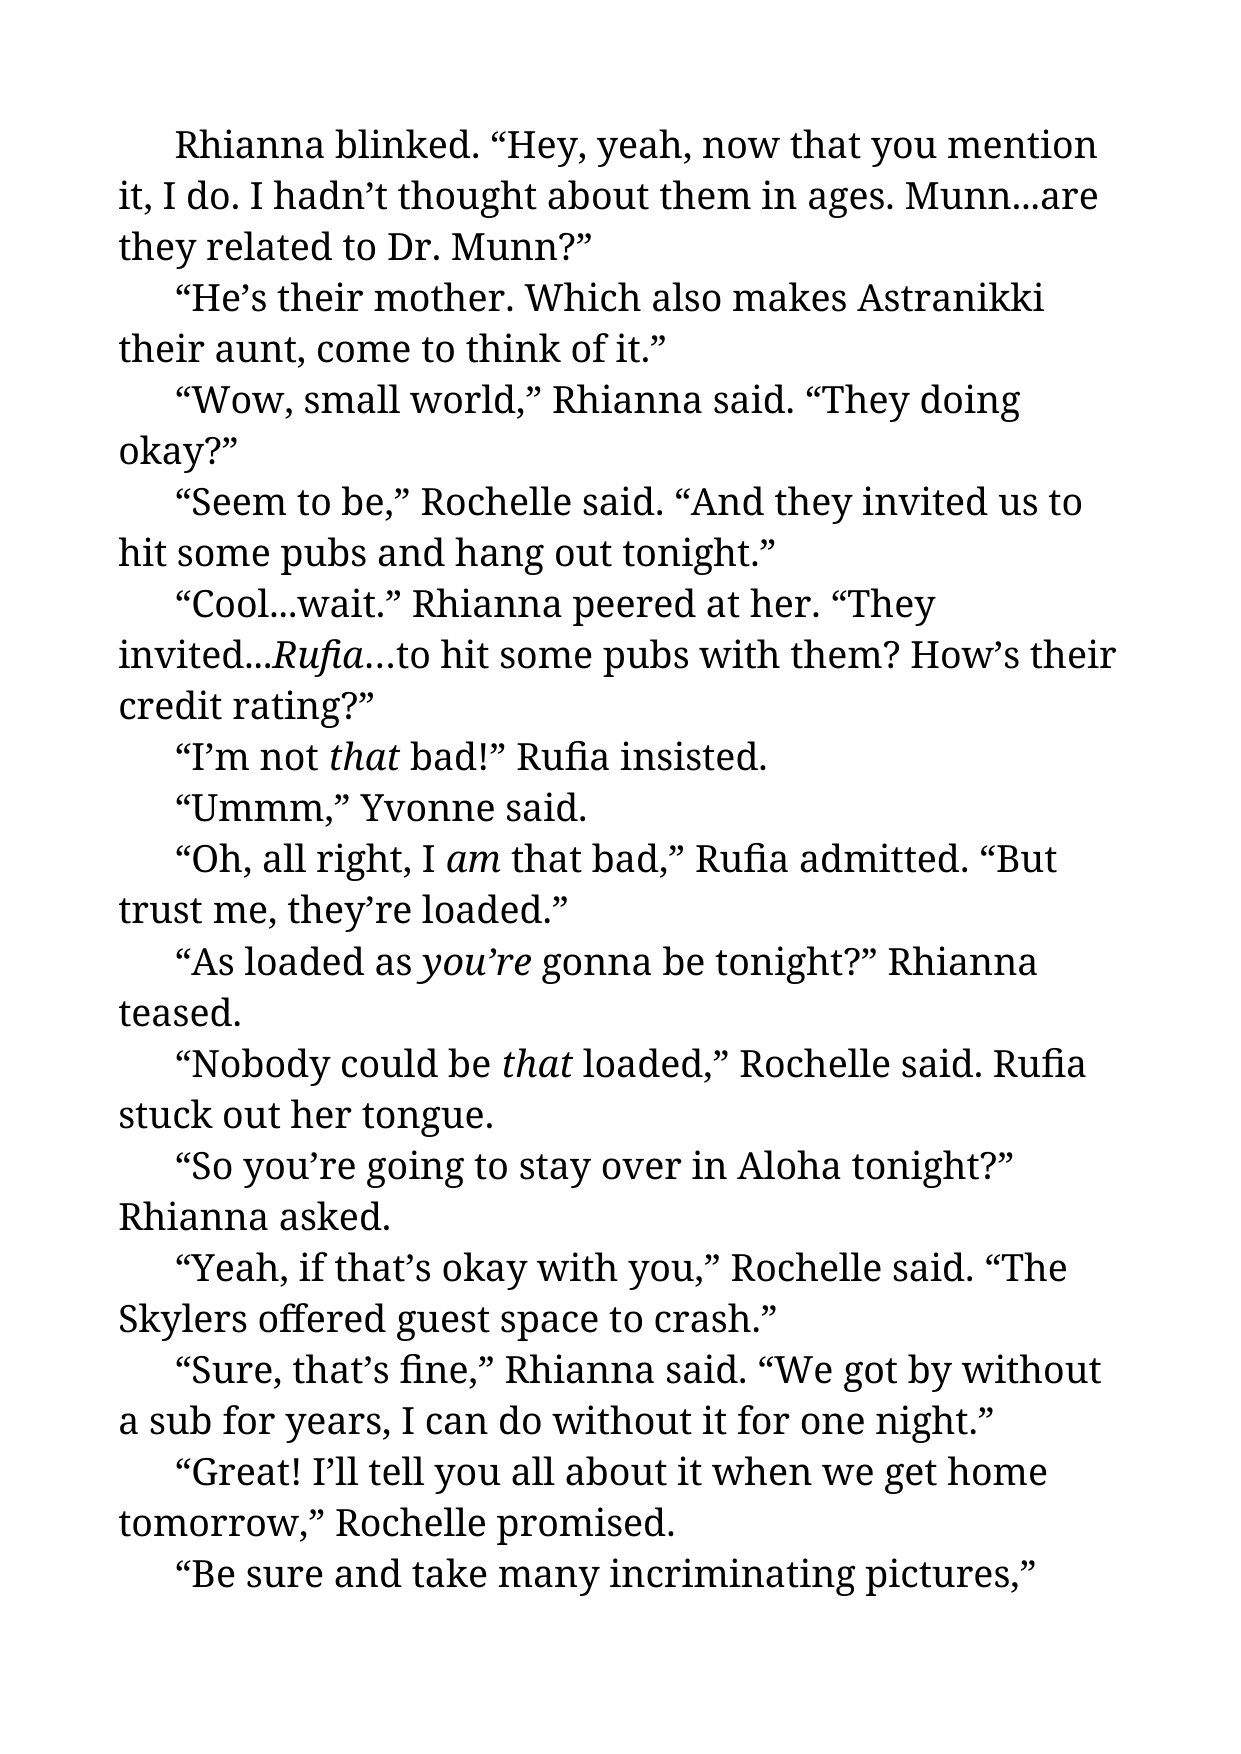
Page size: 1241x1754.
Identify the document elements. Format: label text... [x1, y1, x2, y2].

text “Be sure and take many incriminating pictures,” [118, 1547, 1122, 1598]
text “Cool...wait.” Rhianna peered at her. “They invited...Rufia…to hit some pubs with them? How’s their credit rating?” [118, 577, 1122, 731]
text “Great! I’ll tell you all about it when we get home tomorrow,” Rochelle promised. [118, 1445, 1122, 1547]
text “Wow, small world,” Rhianna said. “They doing okay?” [118, 373, 1122, 475]
text “Nobody could be that loaded,” Rochelle said. Rufia stuck out her tongue. [118, 1037, 1122, 1139]
text “So you’re going to stay over in Aloha tonight?” Rhianna asked. [118, 1139, 1122, 1241]
text “As loaded as you’re gonna be tonight?” Rhianna teased. [118, 935, 1122, 1037]
text “Sure, that’s fine,” Rhianna said. “We got by without a sub for years, I can do without it for one night.” [118, 1343, 1122, 1445]
text “Seem to be,” Rochelle said. “And they invited us to hit some pubs and hang out tonight.” [118, 475, 1122, 577]
text “I’m not that bad!” Rufia insisted. [118, 731, 1122, 782]
text Rhianna blinked. “Hey, yeah, now that you mention it, I do. I hadn’t thought about them in ages. Munn...are they related to Dr. Munn?” [118, 118, 1122, 271]
text “Yeah, if that’s okay with you,” Rochelle said. “The Skylers offered guest space to crash.” [118, 1241, 1122, 1343]
text “Ummm,” Yvonne said. [118, 782, 1122, 833]
text “Oh, all right, I am that bad,” Rufia admitted. “But trust me, they’re loaded.” [118, 833, 1122, 935]
text “He’s their mother. Which also makes Astranikki their aunt, come to think of it.” [118, 271, 1122, 373]
